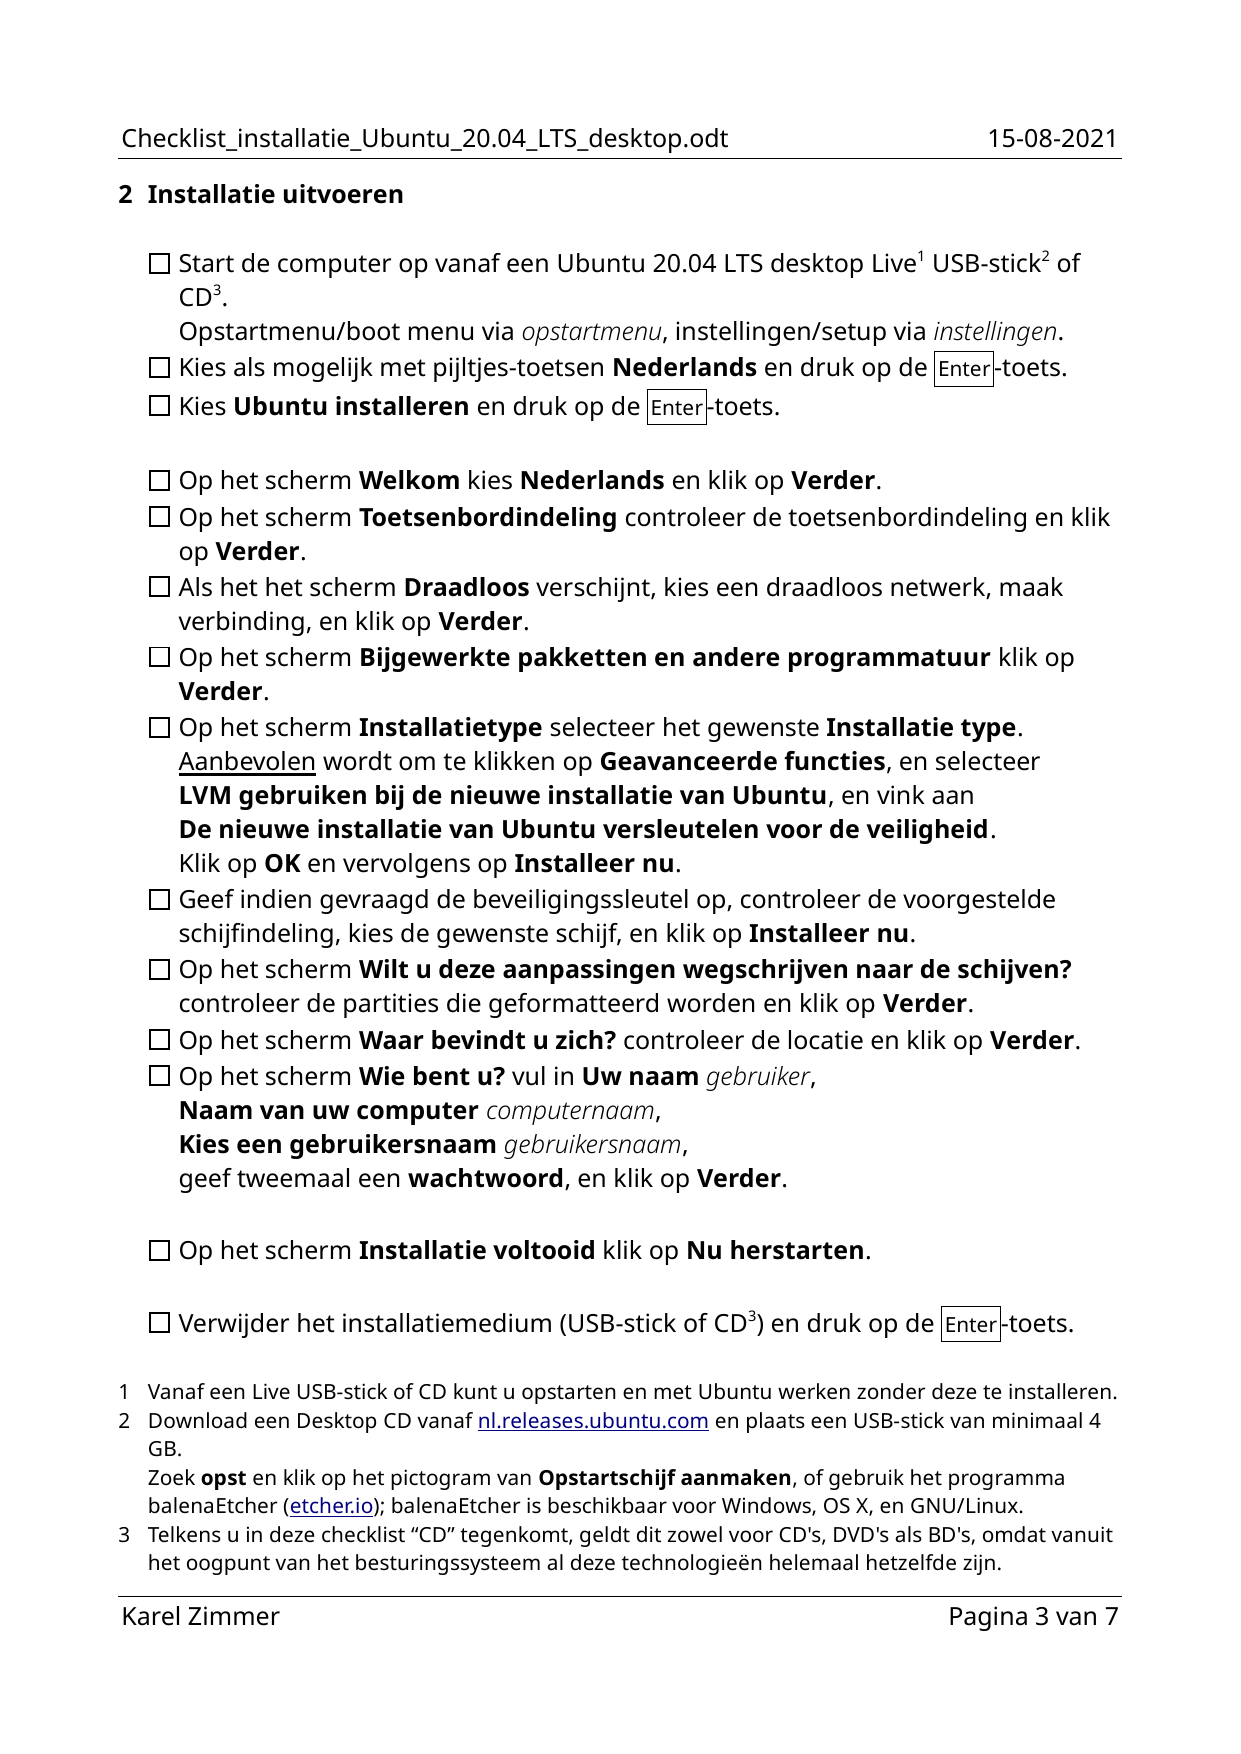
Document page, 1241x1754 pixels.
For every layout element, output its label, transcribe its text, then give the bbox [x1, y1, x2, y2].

table_cell Verwijder het installatiemedium (USB-stick of CD3) en druk op de Enter-toets. [177, 1305, 1121, 1343]
table_cell [177, 426, 1121, 462]
table_cell [141, 498, 177, 568]
table_cell Op het scherm Welkom kies Nederlands en klik op Verder. [177, 462, 1121, 498]
table_cell Geef indien gevraagd de beveiligingssleutel op, controleer de voorgestelde schijfindeling, kies de gewenste schijf, en klik op Installeer nu. [177, 881, 1121, 951]
table_header [141, 245, 177, 349]
table_cell [141, 426, 177, 462]
table_cell Op het scherm Installatietype selecteer het gewenste Installatie type. Aanbevolen wordt om te klikken op Geavanceerde functies, en selecteer LVM gebruiken bij de nieuwe installatie van Ubuntu, en vink aan De nieuwe installatie van Ubuntu versleutelen voor de veiligheid. Klik op OK en vervolgens op Installeer nu. [177, 709, 1121, 881]
table_cell [177, 1196, 1121, 1232]
list Installatie uitvoeren [118, 177, 1122, 211]
table_cell Op het scherm Installatie voltooid klik op Nu herstarten. [177, 1232, 1121, 1268]
table_cell [141, 1058, 177, 1196]
table_cell [141, 881, 177, 951]
table_cell [177, 1268, 1121, 1304]
table_cell [141, 1305, 177, 1343]
table_cell Op het scherm Wilt u deze aanpassingen wegschrijven naar de schijven? controleer de partities die geformatteerd worden en klik op Verder. [177, 951, 1121, 1021]
table_cell Op het scherm Waar bevindt u zich? controleer de locatie en klik op Verder. [177, 1021, 1121, 1058]
table_cell Kies Ubuntu installeren en druk op de Enter-toets. [177, 388, 1121, 426]
table_cell Op het scherm Wie bent u? vul in Uw naam gebruiker, Naam van uw computer computernaam, Kies een gebruikersnaam gebruikersnaam, geef tweemaal een wachtwoord, en klik op Verder. [177, 1058, 1121, 1196]
table_cell Op het scherm Toetsenbordindeling controleer de toetsenbordindeling en klik op Verder. [177, 498, 1121, 568]
table_header Start de computer op vanaf een Ubuntu 20.04 LTS desktop Live USB-stick of CD. Opstartmenu/boot menu via opstartmenu, instellingen/setup via instellingen. [177, 245, 1121, 349]
table_cell [141, 569, 177, 639]
table_cell [141, 349, 177, 387]
table_cell [141, 709, 177, 881]
table_cell Op het scherm Bijgewerkte pakketten en andere programmatuur klik op Verder. [177, 639, 1121, 709]
table_cell [141, 1196, 177, 1232]
table_cell Kies als mogelijk met pijltjes-toetsen Nederlands en druk op de Enter-toets. [177, 349, 1121, 387]
table_cell [141, 1268, 177, 1304]
table_cell Als het het scherm Draadloos verschijnt, kies een draadloos netwerk, maak verbinding, en klik op Verder. [177, 569, 1121, 639]
table_cell [141, 388, 177, 426]
table_cell [141, 1021, 177, 1058]
table_cell [141, 639, 177, 709]
table_cell [141, 951, 177, 1021]
table_cell [141, 462, 177, 498]
table_cell [141, 1232, 177, 1268]
